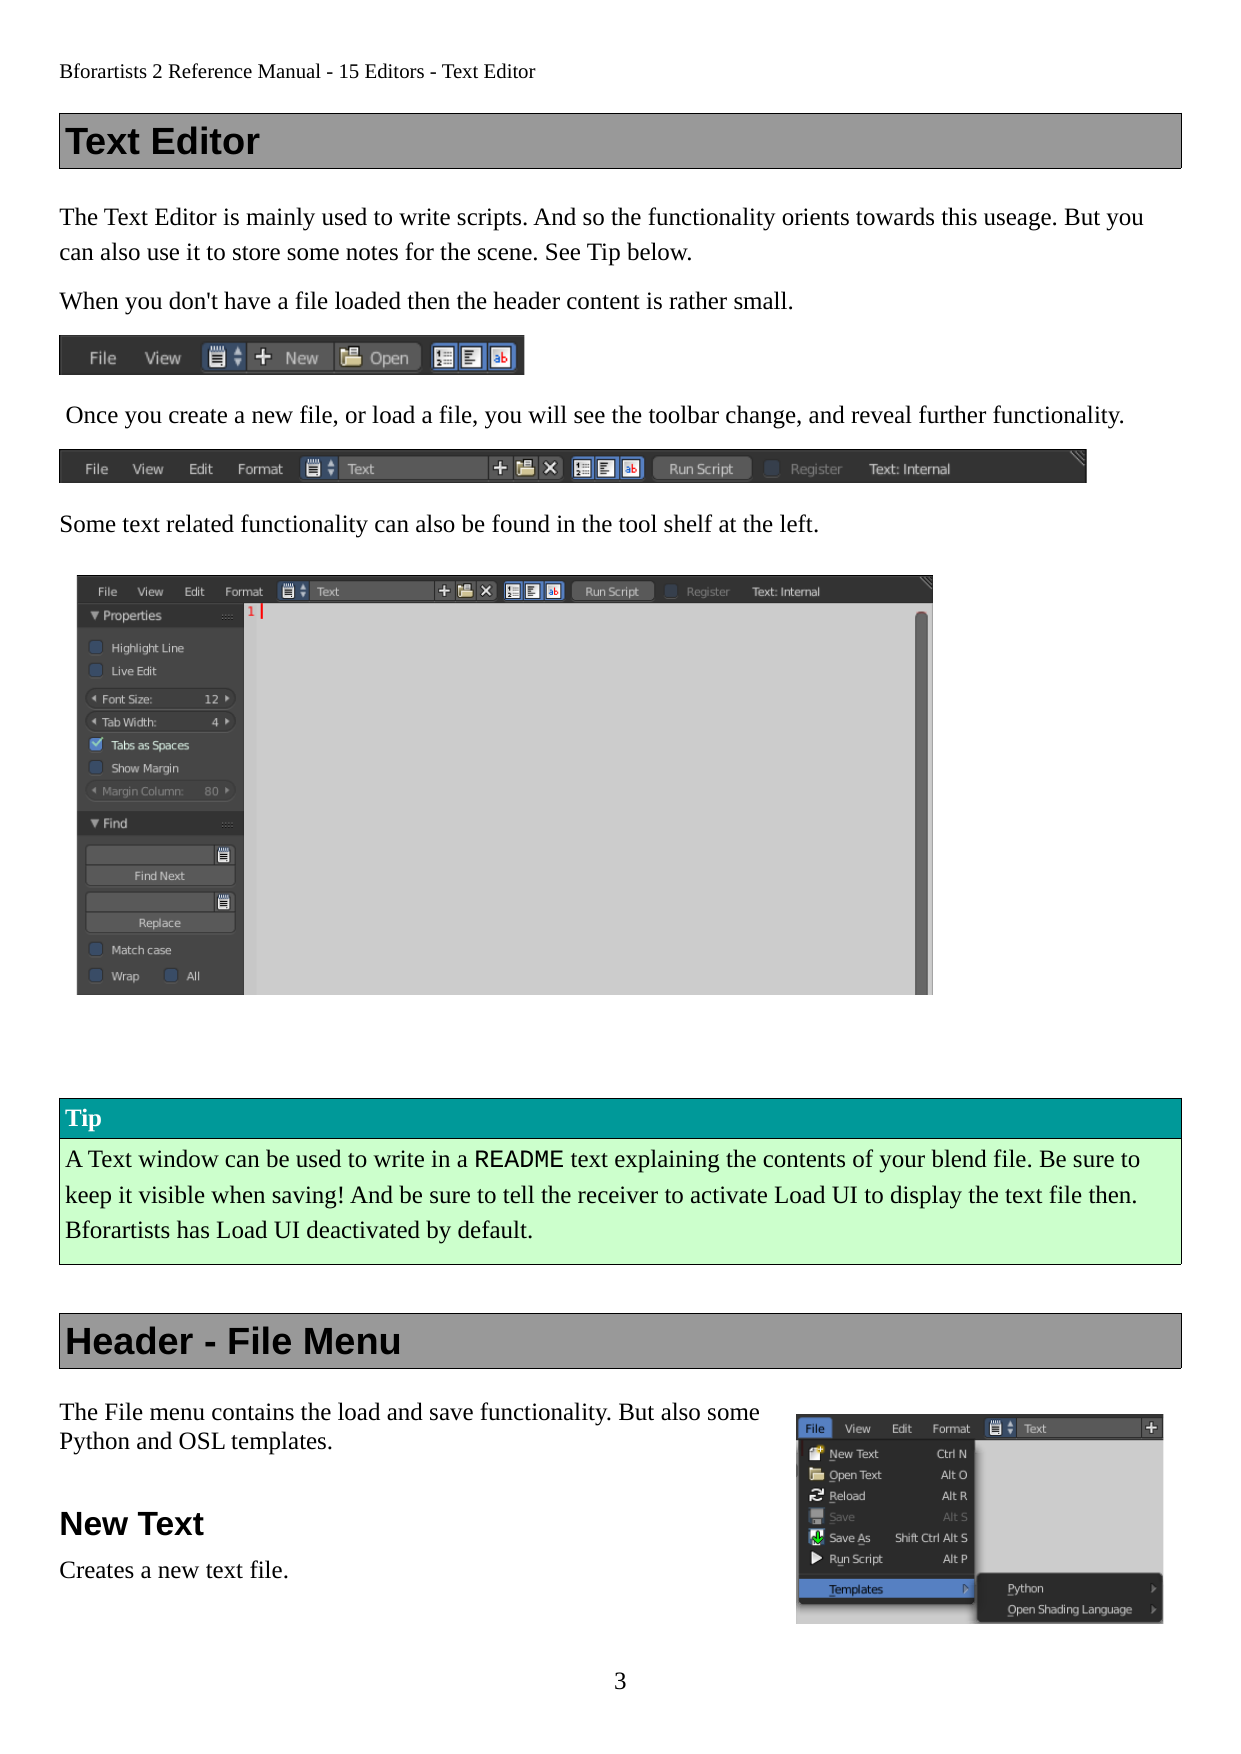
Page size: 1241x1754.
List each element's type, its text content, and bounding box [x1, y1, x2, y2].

table_header Text Editor [60, 114, 1181, 168]
text Once you create a new file, or load a file, you will see the toolbar change, and reveal further functionality. [59, 400, 1181, 429]
text When you don't have a file loaded then the header content is rather small. [59, 286, 1181, 315]
picture [796, 1414, 1164, 1624]
subtitle [1164, 1504, 1181, 1543]
text The Text Editor is mainly used to write scripts. And so the functionality orients towards this useage. But you can also use it to store some notes for the scene. See Tip below. [59, 202, 1181, 266]
text The File menu contains the load and save functionality. But also some Python and OSL templates. [59, 1397, 1181, 1454]
subtitle New Text [59, 1504, 796, 1543]
table_cell A Text window can be used to write in a README text explaining the contents of your blend file. Be sure to keep it visible when saving! And be sure to tell the receiver to activate Load UI to display the text file then. Bforartists has Load UI deactivated by default. [60, 1139, 1181, 1264]
picture [59, 449, 1087, 483]
text Creates a new text file. [59, 1555, 796, 1584]
text [1164, 1555, 1181, 1584]
table_header Header - File Menu [60, 1314, 1181, 1368]
text Some text related functionality can also be found in the tool shelf at the left. [59, 509, 1181, 537]
table_header Tip [60, 1099, 1181, 1138]
picture [59, 335, 525, 375]
picture [76, 575, 933, 995]
